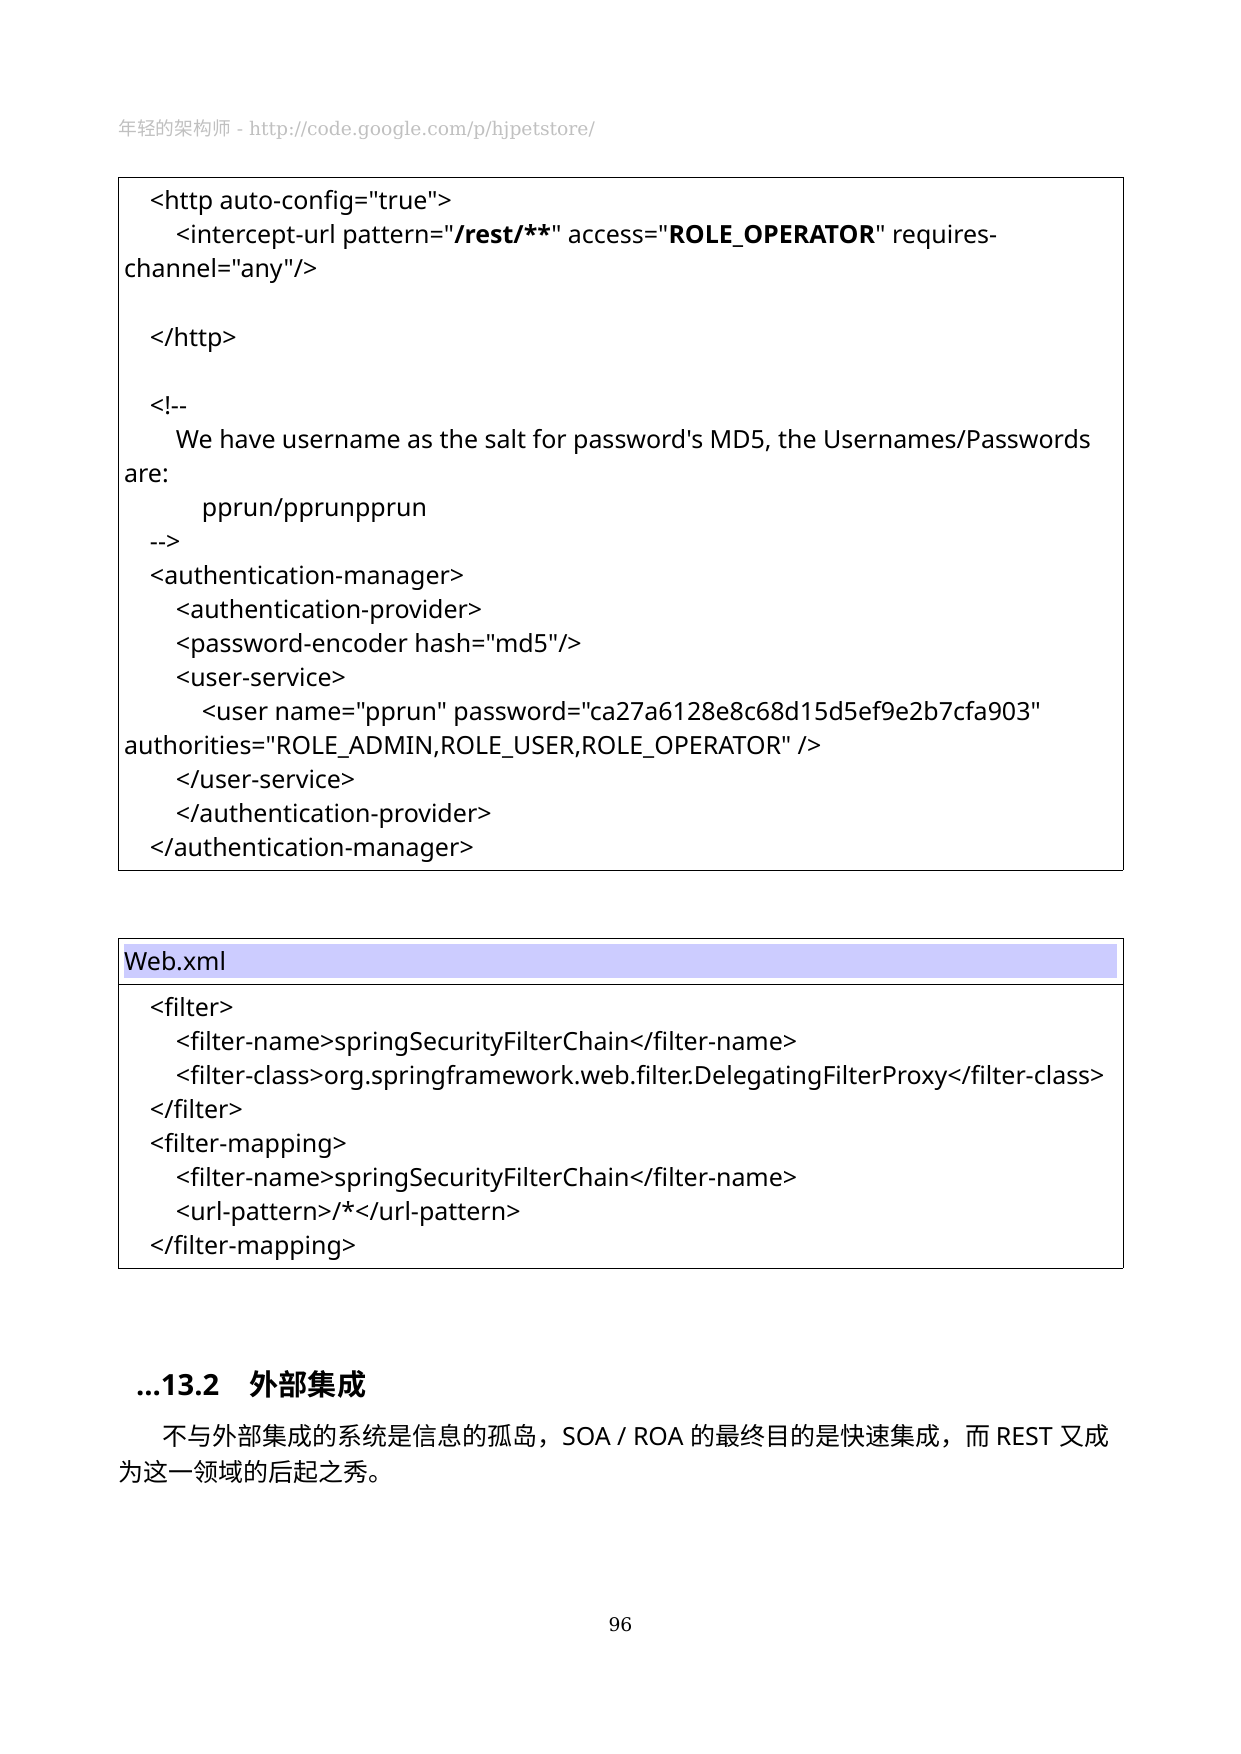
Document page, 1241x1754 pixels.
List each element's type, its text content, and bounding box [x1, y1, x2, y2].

subtitle 外部集成 [136, 1361, 1122, 1403]
table_cell <http auto-config="true"> <intercept-url pattern="/rest/**" access="ROLE_OPERATOR" requires-channel="any"/> </http> <!-- We have username as the salt for password's MD5, the Usernames/Passwords are: pprun/pprunpprun --> <authentication-manager> <authentication-provider> <password-encoder hash="md5"/> <user-service> <user name="pprun" password="ca27a6128e8c68d15d5ef9e2b7cfa903" authorities="ROLE_ADMIN,ROLE_USER,ROLE_OPERATOR" /> </user-service> </authentication-provider> </authentication-manager> [119, 178, 1123, 870]
table_header Web.xml [119, 939, 1123, 984]
text 不与外部集成的系统是信息的孤岛，SOA / ROA 的最终目的是快速集成，而 REST 又成为这一领域的后起之秀。 [118, 1416, 1122, 1488]
table_cell <filter> <filter-name>springSecurityFilterChain</filter-name> <filter-class>org.springframework.web.filter.DelegatingFilterProxy</filter-class> </filter> <filter-mapping> <filter-name>springSecurityFilterChain</filter-name> <url-pattern>/*</url-pattern> </filter-mapping> [119, 985, 1123, 1268]
